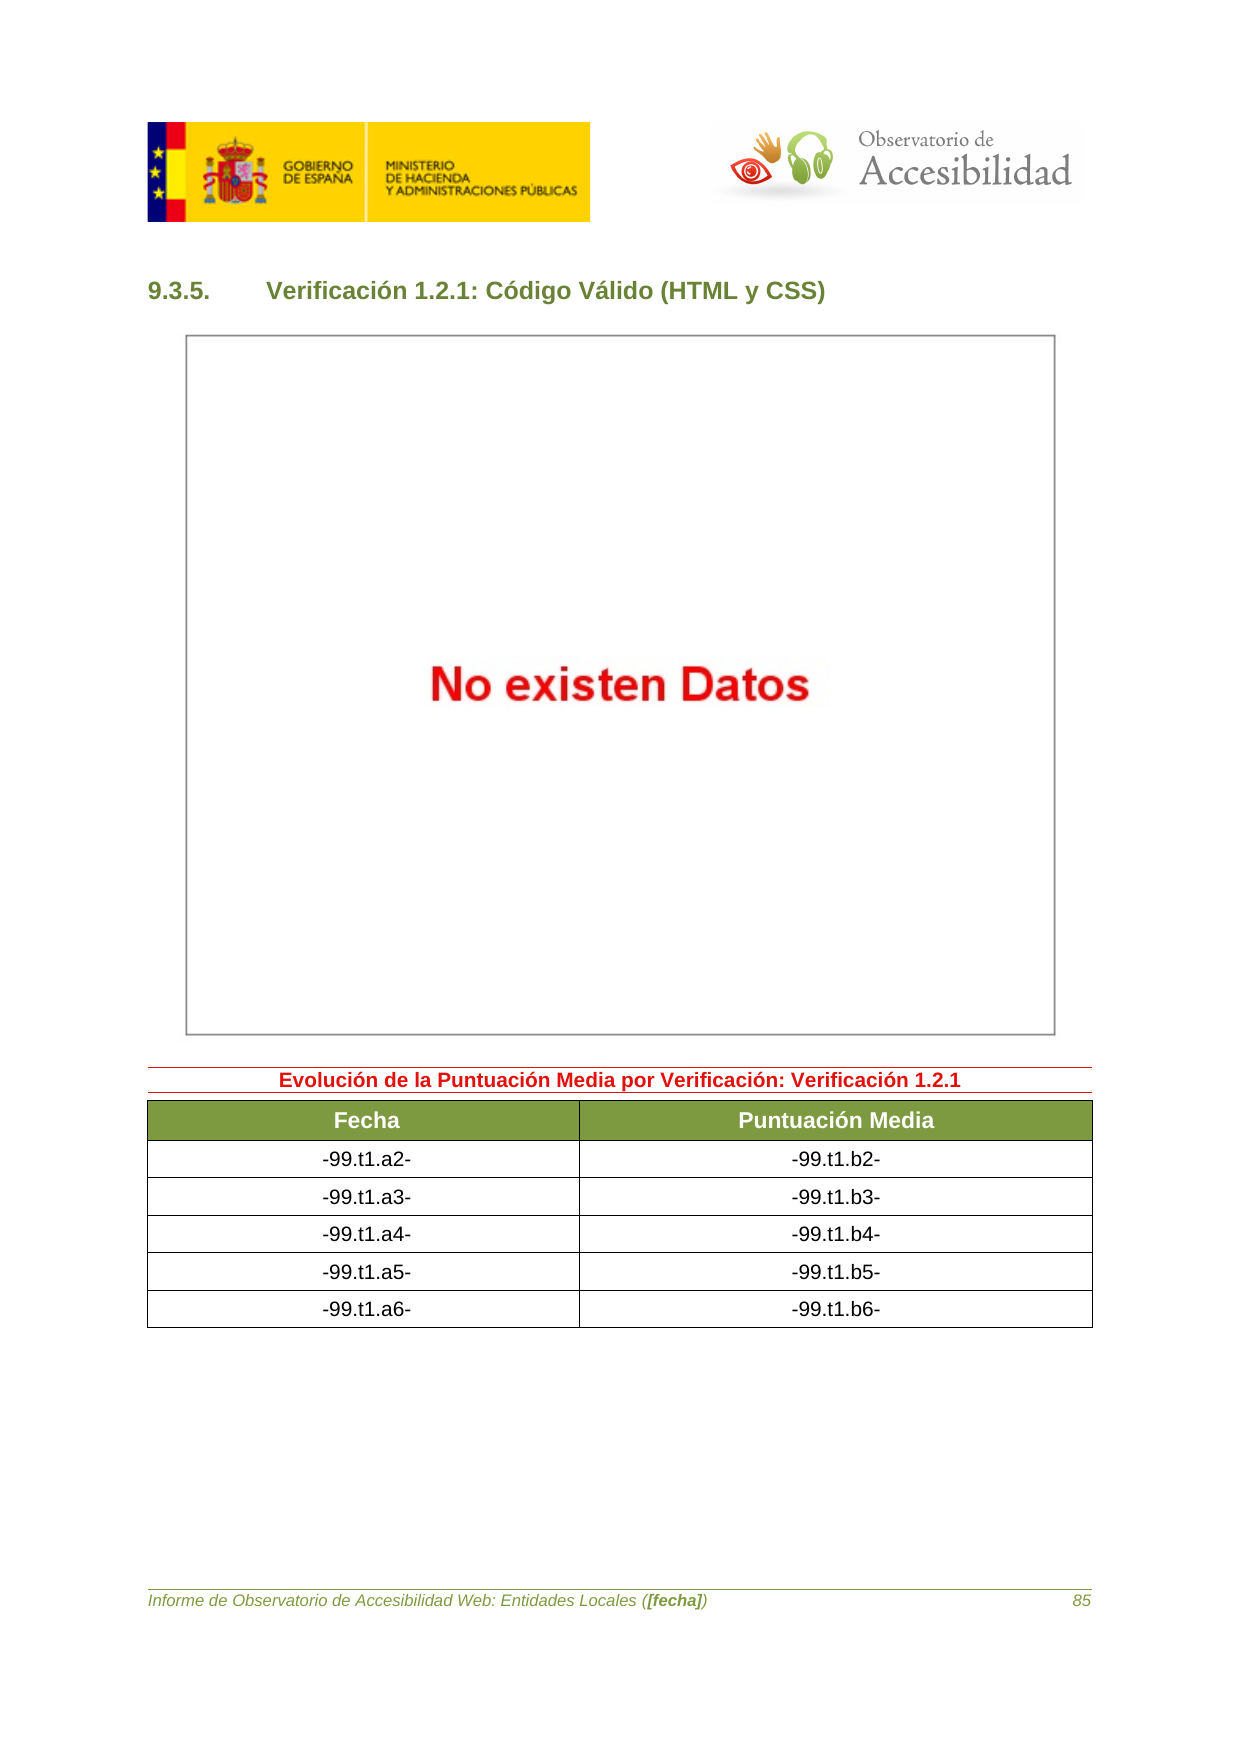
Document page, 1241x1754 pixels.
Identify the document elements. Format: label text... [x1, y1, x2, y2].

table_cell -99.t1.b4- [580, 1216, 1092, 1252]
picture [710, 122, 1086, 205]
table_cell -99.t1.b3- [580, 1178, 1092, 1215]
table_header Fecha [148, 1101, 579, 1140]
list Verificación 1.2.1: Código Válido (HTML y CSS) [148, 276, 1092, 304]
table_cell -99.t1.b6- [580, 1291, 1092, 1327]
table_cell -99.t1.a6- [148, 1291, 579, 1327]
table_cell -99.t1.a4- [148, 1216, 579, 1252]
table_cell -99.t1.a2- [148, 1141, 579, 1177]
picture [178, 332, 1062, 1042]
text Evolución de la Puntuación Media por Verificación: Verificación 1.2.1 [148, 1068, 1092, 1092]
table_cell -99.t1.b2- [580, 1141, 1092, 1177]
picture [147, 122, 591, 222]
table_header Puntuación Media [580, 1101, 1092, 1140]
table_cell -99.t1.a5- [148, 1253, 579, 1290]
table_cell -99.t1.b5- [580, 1253, 1092, 1290]
table_cell -99.t1.a3- [148, 1178, 579, 1215]
